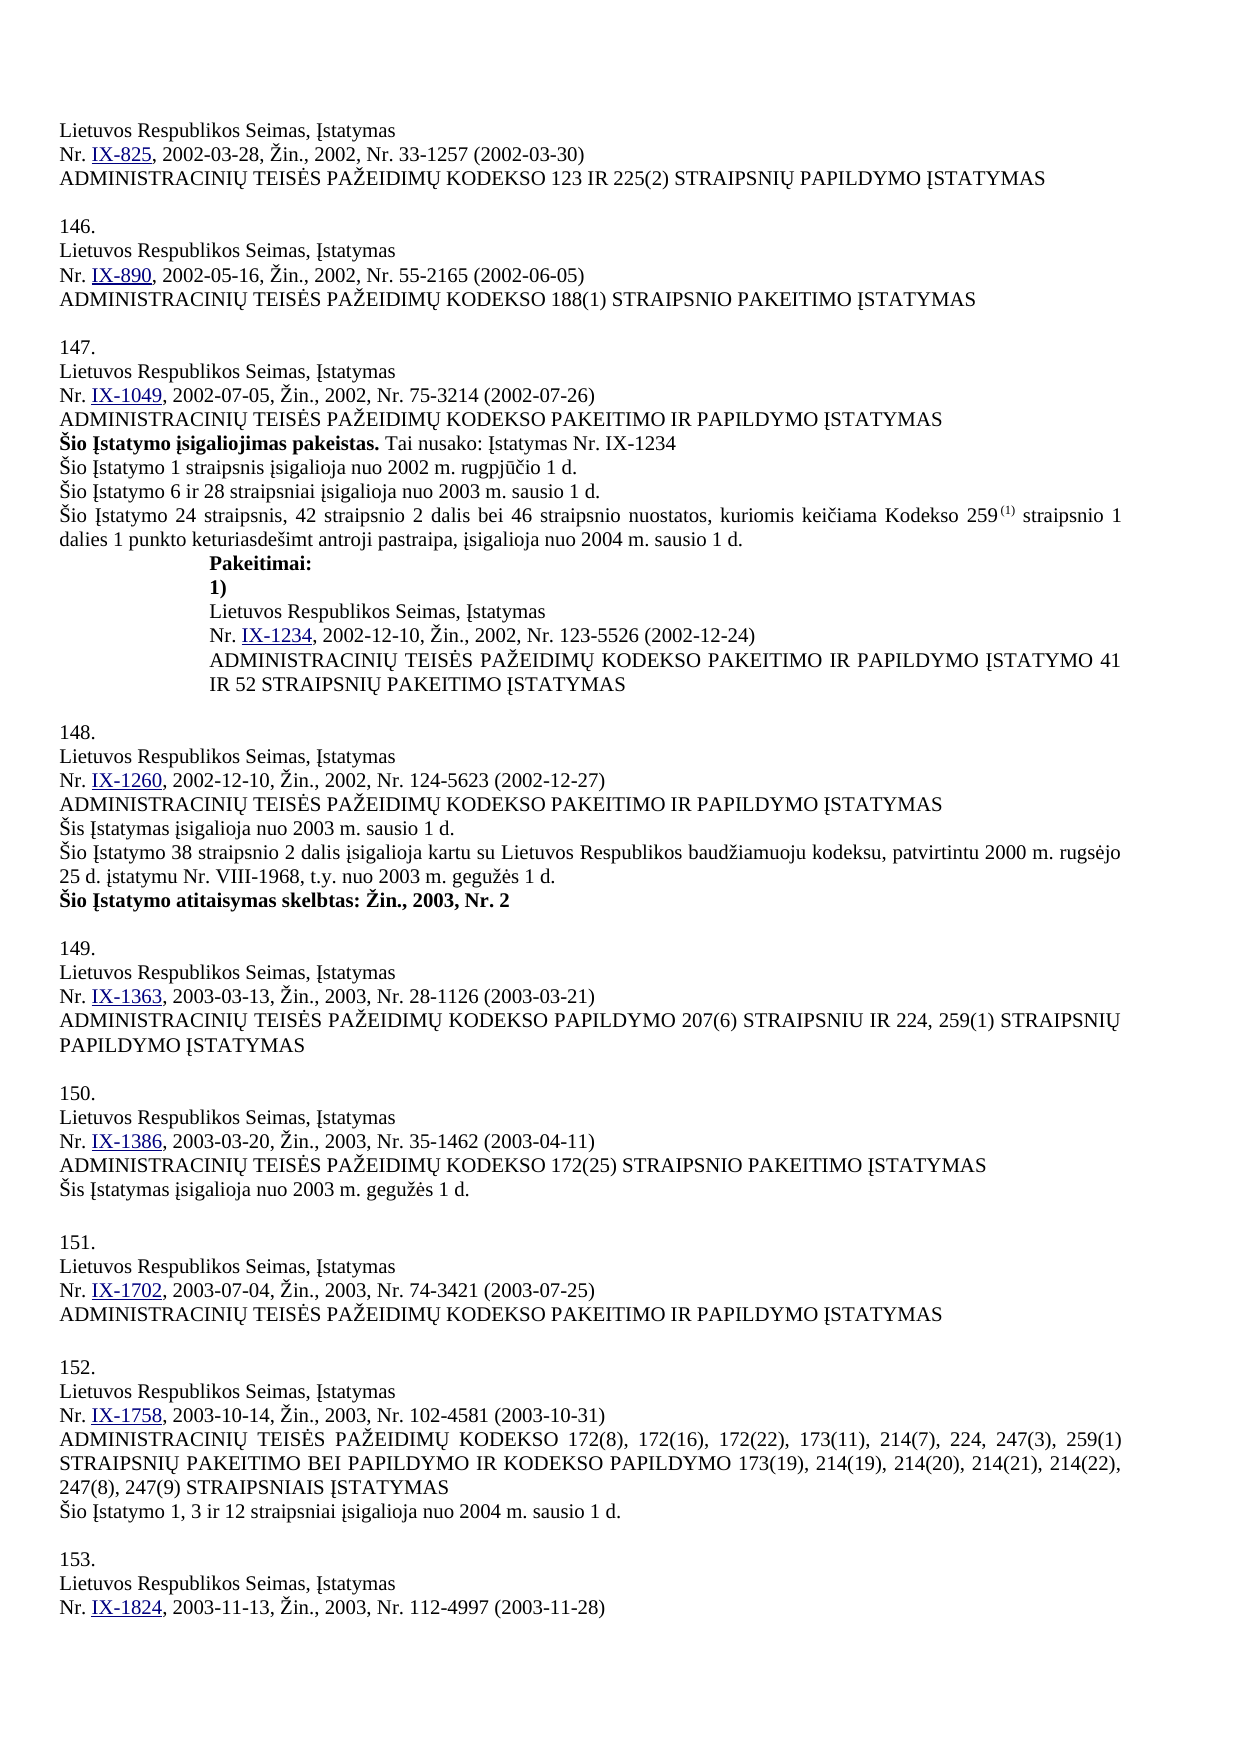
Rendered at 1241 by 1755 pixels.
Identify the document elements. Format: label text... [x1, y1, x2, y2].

text Šio Įstatymo atitaisymas skelbtas: Žin., 2003, Nr. 2 [59, 888, 1122, 912]
text Šio Įstatymo 6 ir 28 straipsniai įsigalioja nuo 2003 m. sausio 1 d. [59, 479, 1122, 503]
text Lietuvos Respublikos Seimas, Įstatymas [59, 1379, 1122, 1403]
text 1) [209, 575, 1122, 599]
text Šio Įstatymo įsigaliojimas pakeistas. Tai nusako: Įstatymas Nr. IX-1234 [59, 431, 1122, 455]
text Nr. IX-890, 2002-05-16, Žin., 2002, Nr. 55-2165 (2002-06-05) [59, 262, 1122, 287]
text ADMINISTRACINIŲ TEISĖS PAŽEIDIMŲ KODEKSO PAKEITIMO IR PAPILDYMO ĮSTATYMAS [59, 792, 1122, 816]
text ADMINISTRACINIŲ TEISĖS PAŽEIDIMŲ KODEKSO PAPILDYMO 207(6) STRAIPSNIU IR 224, 259(1) STRAIPSNIŲ PAPILDYMO ĮSTATYMAS [59, 1008, 1122, 1057]
text Šio Įstatymo 1, 3 ir 12 straipsniai įsigalioja nuo 2004 m. sausio 1 d. [59, 1499, 1122, 1523]
text Nr. IX-1824, 2003-11-13, Žin., 2003, Nr. 112-4997 (2003-11-28) [59, 1595, 1122, 1619]
text Šio Įstatymo 38 straipsnio 2 dalis įsigalioja kartu su Lietuvos Respublikos baudžiamuoju kodeksu, patvirtintu 2000 m. rugsėjo 25 d. įstatymu Nr. VIII-1968, t.y. nuo 2003 m. gegužės 1 d. [59, 840, 1122, 888]
text 152. [59, 1355, 1122, 1379]
text Nr. IX-1260, 2002-12-10, Žin., 2002, Nr. 124-5623 (2002-12-27) [59, 768, 1122, 792]
text 148. [59, 720, 1122, 744]
text 150. [59, 1081, 1122, 1105]
text Lietuvos Respublikos Seimas, Įstatymas [59, 960, 1122, 984]
text ADMINISTRACINIŲ TEISĖS PAŽEIDIMŲ KODEKSO 172(25) STRAIPSNIO PAKEITIMO ĮSTATYMAS [59, 1153, 1122, 1177]
text ADMINISTRACINIŲ TEISĖS PAŽEIDIMŲ KODEKSO 188(1) STRAIPSNIO PAKEITIMO ĮSTATYMAS [59, 287, 1122, 311]
text Nr. IX-1234, 2002-12-10, Žin., 2002, Nr. 123-5526 (2002-12-24) [209, 623, 1122, 647]
text Šio Įstatymo 24 straipsnis, 42 straipsnio 2 dalis bei 46 straipsnio nuostatos, kuriomis keičiama Kodekso 259(1) straipsnio 1 dalies 1 punkto keturiasdešimt antroji pastraipa, įsigalioja nuo 2004 m. sausio 1 d. [59, 503, 1122, 551]
text Nr. IX-1049, 2002-07-05, Žin., 2002, Nr. 75-3214 (2002-07-26) [59, 383, 1122, 407]
text Pakeitimai: [134, 551, 1122, 575]
text ADMINISTRACINIŲ TEISĖS PAŽEIDIMŲ KODEKSO PAKEITIMO IR PAPILDYMO ĮSTATYMAS [59, 1302, 1122, 1326]
text Lietuvos Respublikos Seimas, Įstatymas [209, 599, 1122, 623]
text Šio Įstatymo 1 straipsnis įsigalioja nuo 2002 m. rugpjūčio 1 d. [59, 455, 1122, 479]
text Nr. IX-1702, 2003-07-04, Žin., 2003, Nr. 74-3421 (2003-07-25) [59, 1278, 1122, 1302]
text Šis Įstatymas įsigalioja nuo 2003 m. sausio 1 d. [59, 816, 1122, 840]
text Lietuvos Respublikos Seimas, Įstatymas [59, 359, 1122, 383]
text Lietuvos Respublikos Seimas, Įstatymas [59, 1254, 1122, 1278]
text ADMINISTRACINIŲ TEISĖS PAŽEIDIMŲ KODEKSO 172(8), 172(16), 172(22), 173(11), 214(7), 224, 247(3), 259(1) STRAIPSNIŲ PAKEITIMO BEI PAPILDYMO IR KODEKSO PAPILDYMO 173(19), 214(19), 214(20), 214(21), 214(22), 247(8), 247(9) STRAIPSNIAIS ĮSTATYMAS [59, 1427, 1122, 1499]
text Šis Įstatymas įsigalioja nuo 2003 m. gegužės 1 d. [59, 1177, 1122, 1201]
text Nr. IX-1386, 2003-03-20, Žin., 2003, Nr. 35-1462 (2003-04-11) [59, 1129, 1122, 1153]
text ADMINISTRACINIŲ TEISĖS PAŽEIDIMŲ KODEKSO 123 IR 225(2) STRAIPSNIŲ PAPILDYMO ĮSTATYMAS [59, 166, 1122, 190]
text Nr. IX-1363, 2003-03-13, Žin., 2003, Nr. 28-1126 (2003-03-21) [59, 984, 1122, 1008]
text Nr. IX-825, 2002-03-28, Žin., 2002, Nr. 33-1257 (2002-03-30) [59, 142, 1122, 166]
text Lietuvos Respublikos Seimas, Įstatymas [59, 1105, 1122, 1129]
text Lietuvos Respublikos Seimas, Įstatymas [59, 118, 1122, 142]
text 147. [59, 335, 1122, 359]
text ADMINISTRACINIŲ TEISĖS PAŽEIDIMŲ KODEKSO PAKEITIMO IR PAPILDYMO ĮSTATYMAS [59, 407, 1122, 431]
text 153. [59, 1547, 1122, 1571]
text Nr. IX-1758, 2003-10-14, Žin., 2003, Nr. 102-4581 (2003-10-31) [59, 1403, 1122, 1427]
text Lietuvos Respublikos Seimas, Įstatymas [59, 744, 1122, 768]
text 149. [59, 936, 1122, 960]
text Lietuvos Respublikos Seimas, Įstatymas [59, 238, 1122, 262]
text 146. [59, 214, 1122, 238]
text ADMINISTRACINIŲ TEISĖS PAŽEIDIMŲ KODEKSO PAKEITIMO IR PAPILDYMO ĮSTATYMO 41 IR 52 STRAIPSNIŲ PAKEITIMO ĮSTATYMAS [209, 647, 1122, 696]
text 151. [59, 1230, 1122, 1254]
text Lietuvos Respublikos Seimas, Įstatymas [59, 1571, 1122, 1595]
